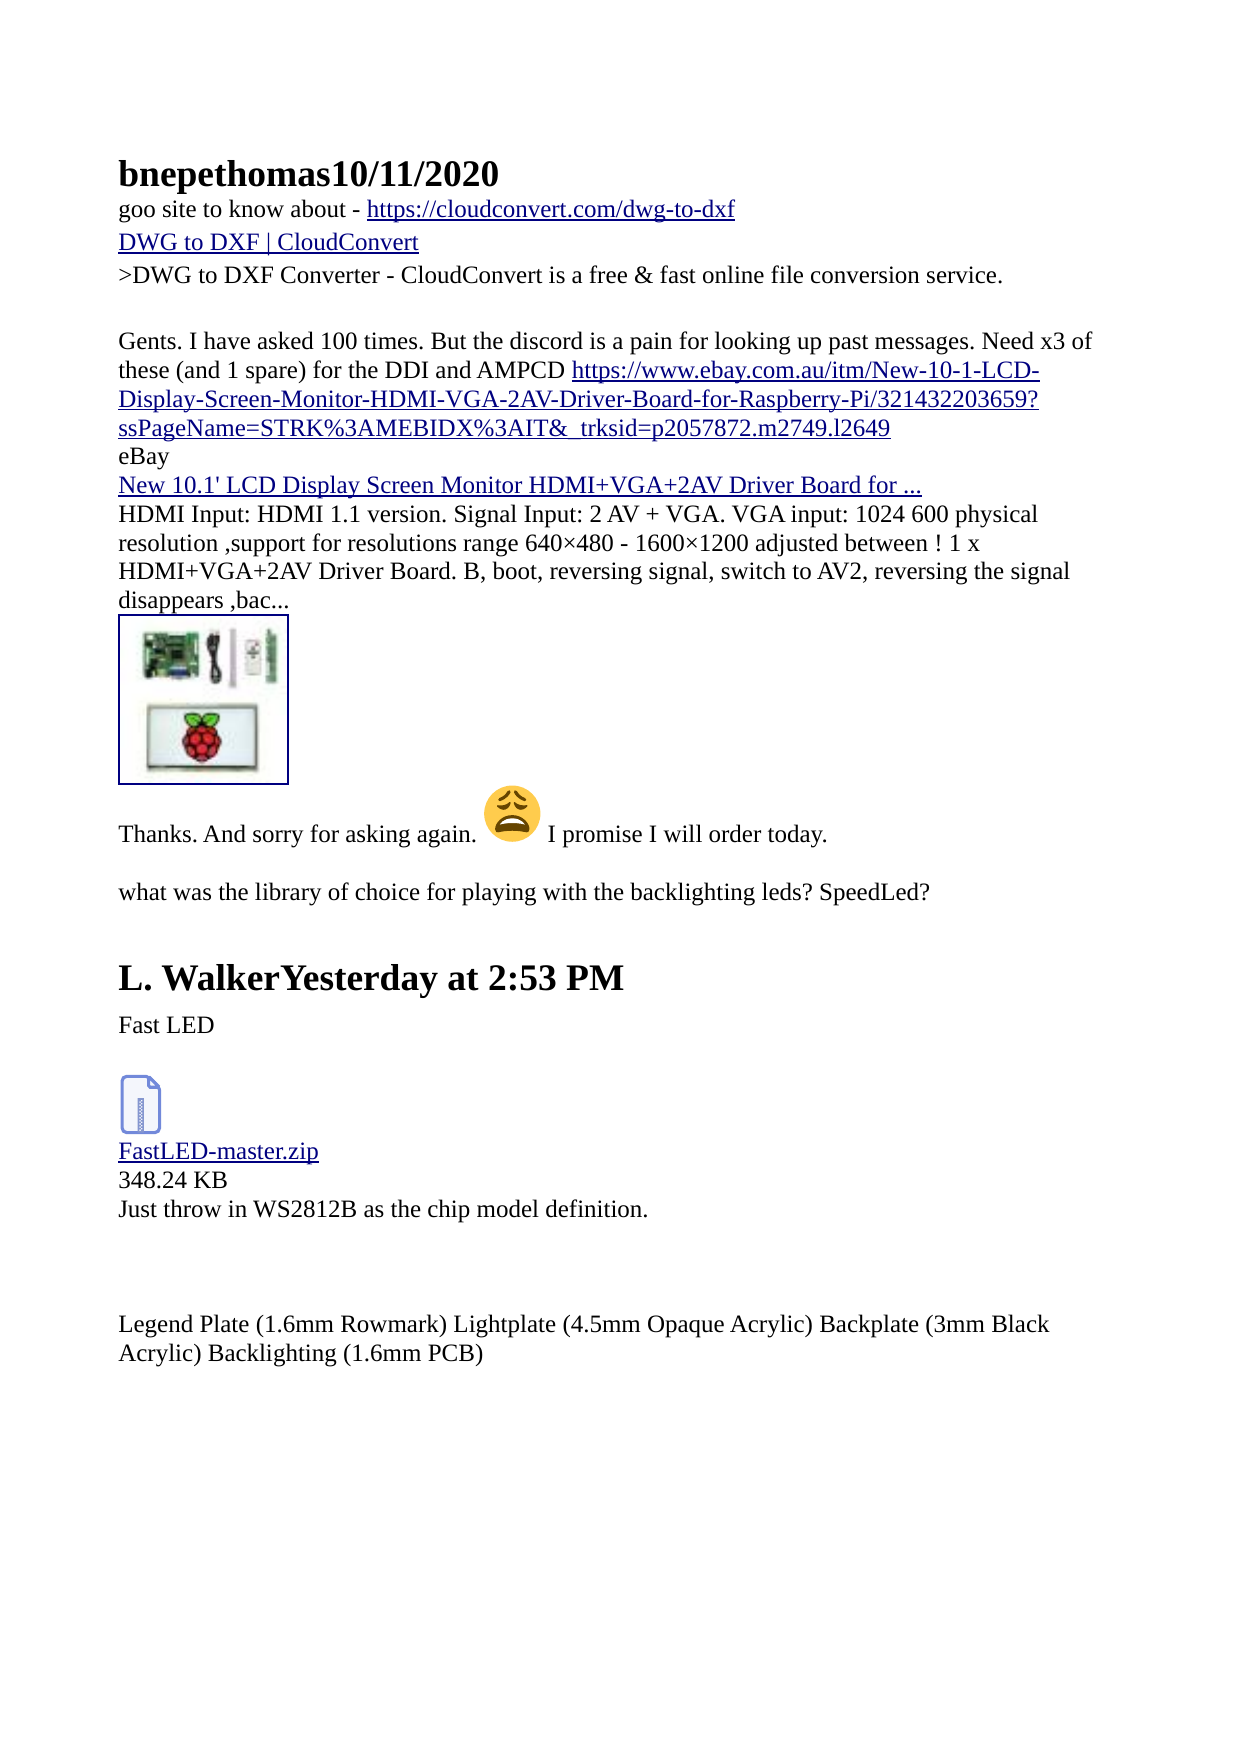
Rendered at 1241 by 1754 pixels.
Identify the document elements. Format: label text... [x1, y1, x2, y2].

text Thanks. And sorry for asking again. I promise I will order today. [118, 785, 1122, 848]
subtitle L. WalkerYesterday at 2:53 PM [118, 955, 1122, 998]
text 348.24 KB [118, 1165, 1122, 1194]
text what was the library of choice for playing with the backlighting leds? SpeedLed? [118, 877, 1122, 905]
text HDMI Input: HDMI 1.1 version. Signal Input: 2 AV + VGA. VGA input: 1024 600 physical resolution ,support for resolutions range 640×480 - 1600×1200 adjusted between ! 1 x HDMI+VGA+2AV Driver Board. B, boot, reversing signal, switch to AV2, reversing the signal disappears ,bac... [118, 499, 1122, 614]
text New 10.1' LCD Display Screen Monitor HDMI+VGA+2AV Driver Board for ... [118, 470, 1122, 499]
subtitle bnepethomas10/11/2020 [118, 151, 1122, 194]
text eBay [118, 441, 1122, 470]
text goo site to know about - https://cloudconvert.com/dwg-to-dxf [118, 194, 1122, 223]
text DWG to DXF | CloudConvert [118, 227, 1122, 256]
text Legend Plate (1.6mm Rowmark) Lightplate (4.5mm Opaque Acrylic) Backplate (3mm Black Acrylic) Backlighting (1.6mm PCB) [118, 1309, 1122, 1366]
text Gents. I have asked 100 times. But the discord is a pain for looking up past messages. Need x3 of these (and 1 spare) for the DDI and AMPCD https://www.ebay.com.au/itm/New-10-1-LCD-Display-Screen-Monitor-HDMI-VGA-2AV-Driver-Board-for-Raspberry-Pi/321432203659?ssPageName=STRK%3AMEBIDX%3AIT&_trksid=p2057872.m2749.l2649 [118, 326, 1122, 441]
text FastLED-master.zip [118, 1136, 1122, 1165]
text Fast LED [118, 1011, 1122, 1039]
picture [120, 616, 287, 783]
text >DWG to DXF Converter - CloudConvert is a free & fast online file conversion service. [118, 260, 1122, 289]
text Just throw in WS2812B as the chip model definition. [118, 1194, 1122, 1223]
